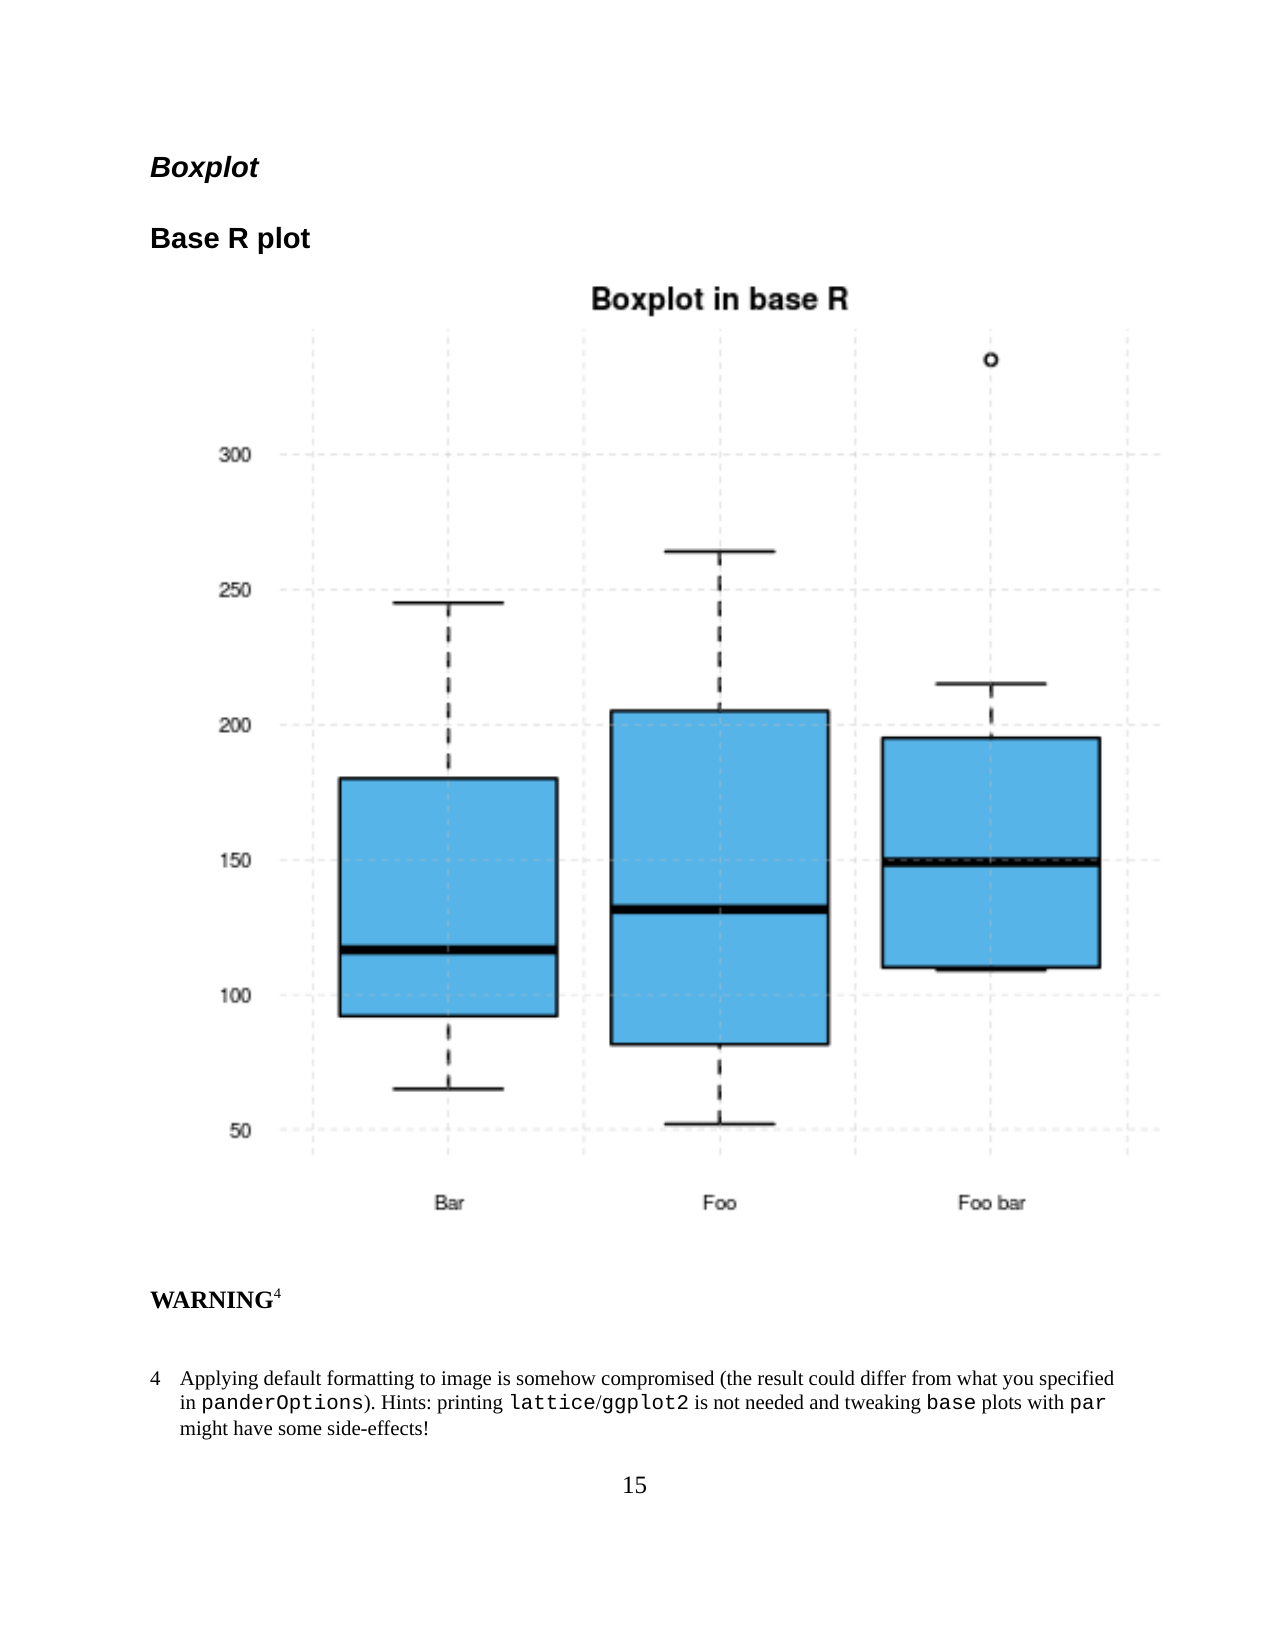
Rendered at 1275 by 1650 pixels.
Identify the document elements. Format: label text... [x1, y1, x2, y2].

subtitle Base R plot [150, 221, 1125, 254]
picture [150, 267, 1163, 1280]
subtitle Boxplot [150, 150, 1125, 183]
text WARNING [150, 1280, 1125, 1314]
text Applying default formatting to image is somehow compromised (the result could differ from what you specified in panderOptions). Hints: printing lattice/ggplot2 is not needed and tweaking base plots with par might have some side-effects! [150, 1366, 1125, 1440]
